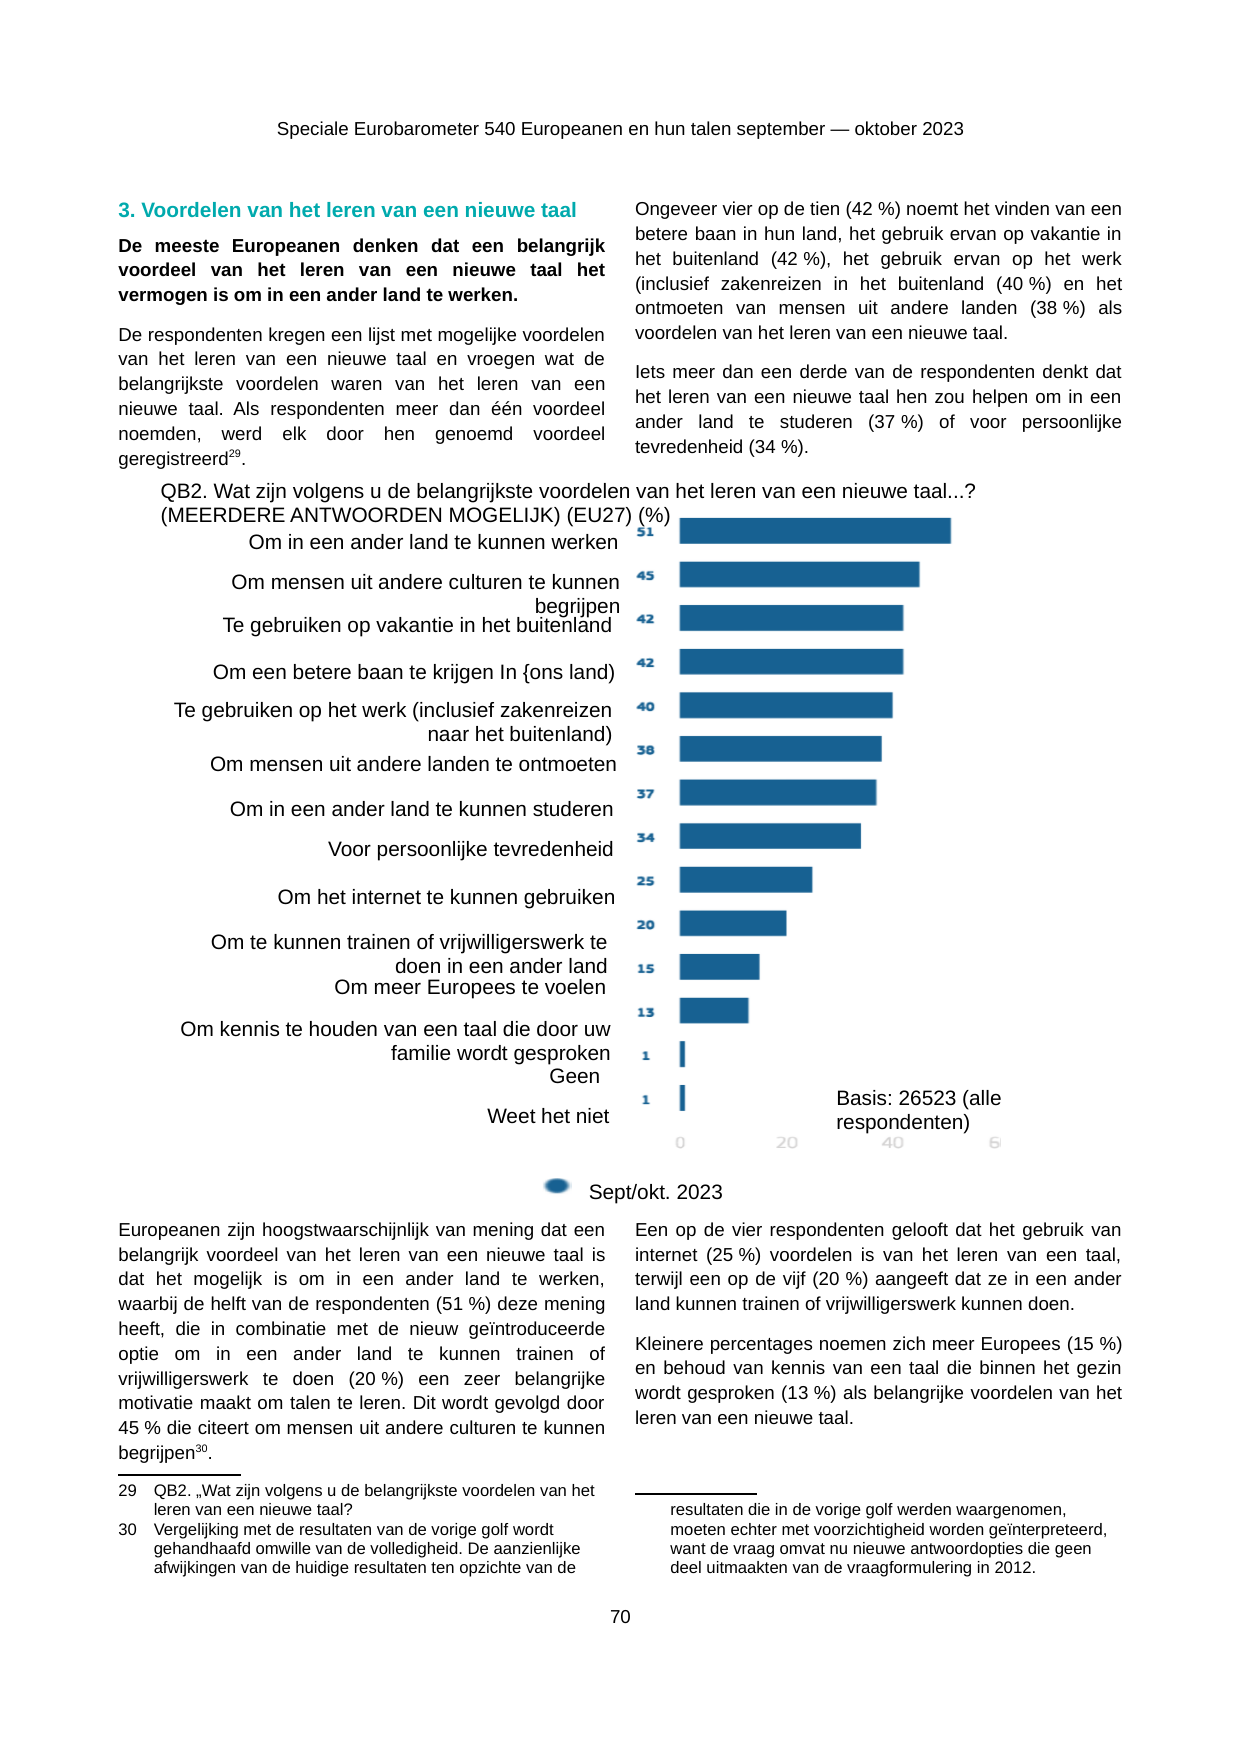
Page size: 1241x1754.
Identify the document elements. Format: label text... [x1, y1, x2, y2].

text Ongeveer vier op de tien (42 %) noemt het vinden van een betere baan in hun land, het gebruik ervan op vakantie in het buitenland (42 %), het gebruik ervan op het werk (inclusief zakenreizen in het buitenland (40 %) en het ontmoeten van mensen uit andere landen (38 %) als voordelen van het leren van een nieuwe taal. [635, 198, 1122, 343]
text Europeanen zijn hoogstwaarschijnlijk van mening dat een belangrijk voordeel van het leren van een nieuwe taal is dat het mogelijk is om in een ander land te werken, waarbij de helft van de respondenten (51 %) deze mening heeft, die in combinatie met de nieuw geïntroduceerde optie om in een ander land te kunnen trainen of vrijwilligerswerk te doen (20 %) een zeer belangrijke motivatie maakt om talen te leren. Dit wordt gevolgd door 45 % die citeert om mensen uit andere culturen te kunnen begrijpen. [118, 487, 605, 1463]
text De meeste Europeanen denken dat een belangrijk voordeel van het leren van een nieuwe taal het vermogen is om in een ander land te werken. [118, 234, 605, 306]
text resultaten die in de vorige golf werden waargenomen, moeten echter met voorzichtigheid worden geïnterpreteerd, want de vraag omvat nu nieuwe antwoordopties die geen deel uitmaakten van de vraagformulering in 2012. [635, 1500, 1122, 1577]
text Iets meer dan een derde van de respondenten denkt dat het leren van een nieuwe taal hen zou helpen om in een ander land te studeren (37 %) of voor persoonlijke tevredenheid (34 %). [635, 361, 1122, 457]
text De respondenten kregen een lijst met mogelijke voordelen van het leren van een nieuwe taal en vroegen wat de belangrijkste voordelen waren van het leren van een nieuwe taal. Als respondenten meer dan één voordeel noemden, werd elk door hen genoemd voordeel geregistreerd. [118, 323, 605, 469]
text Een op de vier respondenten gelooft dat het gebruik van internet (25 %) voordelen is van het leren van een taal, terwijl een op de vijf (20 %) aangeeft dat ze in een ander land kunnen trainen of vrijwilligerswerk kunnen doen. [635, 475, 1122, 1314]
picture [618, 511, 1001, 1155]
picture [529, 1178, 572, 1199]
subtitle 3. Voordelen van het leren van een nieuwe taal [118, 198, 605, 222]
text Kleinere percentages noemen zich meer Europees (15 %) en behoud van kennis van een taal die binnen het gezin wordt gesproken (13 %) als belangrijke voordelen van het leren van een nieuwe taal. [635, 1332, 1122, 1428]
text QB2. „Wat zijn volgens u de belangrijkste voordelen van het leren van een nieuwe taal? [118, 1481, 605, 1519]
text Vergelijking met de resultaten van de vorige golf wordt gehandhaafd omwille van de volledigheid. De aanzienlijke afwijkingen van de huidige resultaten ten opzichte van de [118, 1519, 605, 1577]
